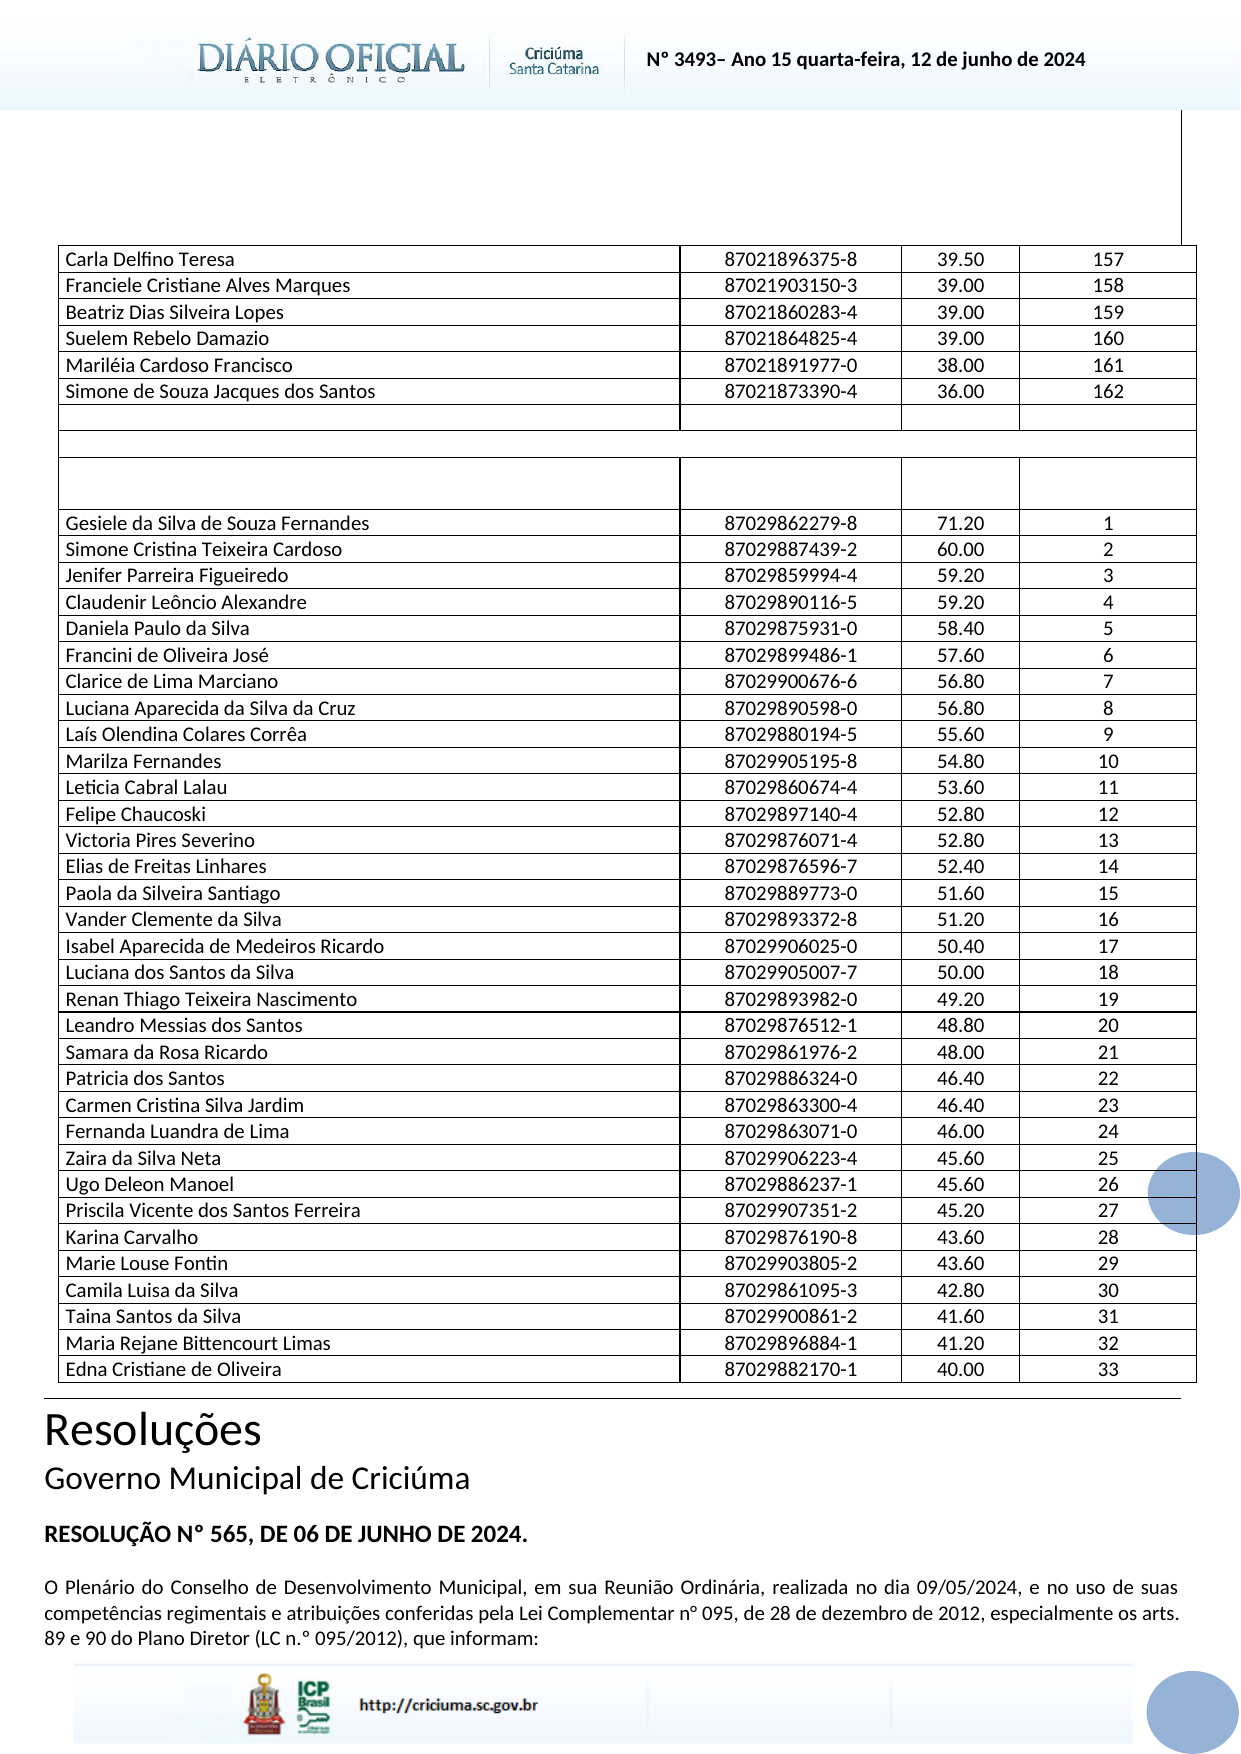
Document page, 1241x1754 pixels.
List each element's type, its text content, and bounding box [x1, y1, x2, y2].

table_cell Francini de Oliveira José [59, 642, 679, 667]
table_cell 52.80 [902, 827, 1019, 853]
table_cell 50.00 [902, 960, 1019, 985]
table_cell Karina Carvalho [59, 1224, 679, 1249]
table_cell 87029860674-4 [681, 774, 901, 800]
table_cell 87029862279-8 [681, 510, 901, 535]
table_cell 20 [1020, 1013, 1196, 1038]
table_cell 46.40 [902, 1065, 1019, 1091]
table_cell 87029875931-0 [681, 616, 901, 641]
table_cell 32 [1020, 1330, 1196, 1355]
table_cell 43.60 [902, 1224, 1019, 1249]
table_cell 160 [1020, 326, 1196, 351]
table_cell 87029876512-1 [681, 1013, 901, 1038]
table_cell Claudenir Leôncio Alexandre [59, 589, 679, 614]
table_cell 38.00 [902, 352, 1019, 377]
table_cell 58.40 [902, 616, 1019, 641]
table_cell 48.80 [902, 1013, 1019, 1038]
text Governo Municipal de Criciúma [44, 1457, 1181, 1498]
table_cell 14 [1020, 854, 1196, 879]
table_cell 87029880194-5 [681, 721, 901, 747]
table_cell 55.60 [902, 721, 1019, 747]
table_cell Leandro Messias dos Santos [59, 1013, 679, 1038]
table_cell Mariléia Cardoso Francisco [59, 352, 679, 377]
table_cell Gesiele da Silva de Souza Fernandes [59, 510, 679, 535]
table_cell Carla Delfino Teresa [59, 246, 679, 272]
table_cell 42.80 [902, 1277, 1019, 1302]
table_cell 5 [1020, 616, 1196, 641]
table_cell 18 [1020, 960, 1196, 985]
table_cell Marie Louse Fontin [59, 1251, 679, 1276]
table_cell Beatriz Dias Silveira Lopes [59, 299, 679, 324]
table_cell 10 [1020, 748, 1196, 773]
table_cell 87021860283-4 [681, 299, 901, 324]
table_cell 51.20 [902, 907, 1019, 932]
table_cell 162 [1020, 379, 1196, 404]
table_cell 87021873390-4 [681, 379, 901, 404]
table_cell 28 [1020, 1224, 1196, 1249]
table_cell Samara da Rosa Ricardo [59, 1039, 679, 1064]
table_cell 39.00 [902, 273, 1019, 298]
table_cell Laís Olendina Colares Corrêa [59, 721, 679, 747]
table_cell [1020, 405, 1196, 430]
table_cell CARGO: 29 - TÉCNICO EM ENFERMAGEM [59, 431, 1196, 457]
table_cell Marilza Fernandes [59, 748, 679, 773]
table_cell 25 [1020, 1145, 1196, 1170]
table_cell 71.20 [902, 510, 1019, 535]
table_cell 87029896884-1 [681, 1330, 901, 1355]
table_cell 87021891977-0 [681, 352, 901, 377]
table_cell 13 [1020, 827, 1196, 853]
table_cell Clarice de Lima Marciano [59, 669, 679, 694]
table_cell 17 [1020, 933, 1196, 958]
table_cell 87029903805-2 [681, 1251, 901, 1276]
table_cell Patricia dos Santos [59, 1065, 679, 1091]
table_cell Camila Luisa da Silva [59, 1277, 679, 1302]
table_cell 57.60 [902, 642, 1019, 667]
table_cell Luciana dos Santos da Silva [59, 960, 679, 985]
table_cell 23 [1020, 1092, 1196, 1117]
table_cell Edna Cristiane de Oliveira [59, 1356, 679, 1382]
table_cell 45.60 [902, 1171, 1019, 1197]
table_cell [59, 405, 679, 430]
table_cell 46.40 [902, 1092, 1019, 1117]
table_cell 41.60 [902, 1304, 1019, 1329]
text O Plenário do Conselho de Desenvolvimento Municipal, em sua Reunião Ordinária, realizada no dia 09/05/2024, e no uso de suas competências regimentais e atribuições conferidas pela Lei Complementar n° 095, de 28 de dezembro de 2012, especialmente os arts. 89 e 90 do Plano Diretor (LC n.º 095/2012), que informam: [44, 1574, 1181, 1651]
table_cell Isabel Aparecida de Medeiros Ricardo [59, 933, 679, 958]
table_cell Elias de Freitas Linhares [59, 854, 679, 879]
table_cell 29 [1020, 1251, 1196, 1276]
table_cell 59.20 [902, 589, 1019, 614]
table_cell INSCRIÇÃO [681, 458, 901, 509]
table_cell 19 [1020, 986, 1196, 1011]
table_cell 87021896375-8 [681, 246, 901, 272]
table_cell NOME [59, 458, 679, 509]
table_cell 87029882170-1 [681, 1356, 901, 1382]
table_cell 87029887439-2 [681, 536, 901, 562]
table_cell [681, 405, 901, 430]
text RESOLUÇÃO Nº 565, DE 06 DE JUNHO DE 2024. [44, 1518, 1181, 1549]
table_cell 36.00 [902, 379, 1019, 404]
table_cell 45.20 [902, 1198, 1019, 1223]
table_cell 87029907351-2 [681, 1198, 901, 1223]
table_cell Priscila Vicente dos Santos Ferreira [59, 1198, 679, 1223]
table_cell 26 [1020, 1171, 1154, 1197]
table_cell 87029876596-7 [681, 854, 901, 879]
table_cell 56.80 [902, 695, 1019, 720]
table_cell 87029861976-2 [681, 1039, 901, 1064]
text Resoluções [44, 1399, 1181, 1457]
table_cell Fernanda Luandra de Lima [59, 1118, 679, 1144]
table_cell 87029889773-0 [681, 880, 901, 906]
table_cell 159 [1020, 299, 1196, 324]
table_cell 6 [1020, 642, 1196, 667]
table_cell Daniela Paulo da Silva [59, 616, 679, 641]
table_cell 60.00 [902, 536, 1019, 562]
table_cell Felipe Chaucoski [59, 801, 679, 826]
table_cell 87029886324-0 [681, 1065, 901, 1091]
table_cell 39.00 [902, 299, 1019, 324]
table_cell Renan Thiago Teixeira Nascimento [59, 986, 679, 1011]
table_cell 87029905195-8 [681, 748, 901, 773]
table_cell 3 [1020, 563, 1196, 588]
table_cell Jenifer Parreira Figueiredo [59, 563, 679, 588]
table_cell 12 [1020, 801, 1196, 826]
table_cell 87029863300-4 [681, 1092, 901, 1117]
table_cell CLASSIFICAÇÃO NEGRO [1020, 458, 1196, 509]
table_cell 87029876071-4 [681, 827, 901, 853]
table_cell 1 [1020, 510, 1196, 535]
table_cell Ugo Deleon Manoel [59, 1171, 679, 1197]
table_cell 39.00 [902, 326, 1019, 351]
table_cell 87029890116-5 [681, 589, 901, 614]
table_cell 2 [1020, 536, 1196, 562]
table_cell 87029863071-0 [681, 1118, 901, 1144]
table_cell 54.80 [902, 748, 1019, 773]
table_cell 41.20 [902, 1330, 1019, 1355]
table_cell 87021903150-3 [681, 273, 901, 298]
table_cell 158 [1020, 273, 1196, 298]
table_cell 87029876190-8 [681, 1224, 901, 1249]
table_cell 53.60 [902, 774, 1019, 800]
table_cell 87029900861-2 [681, 1304, 901, 1329]
table_cell Taina Santos da Silva [59, 1304, 679, 1329]
table_cell 27 [1020, 1198, 1160, 1223]
table_cell 45.60 [902, 1145, 1019, 1170]
table_cell 9 [1020, 721, 1196, 747]
table_cell Zaira da Silva Neta [59, 1145, 679, 1170]
table_cell 157 [1020, 246, 1196, 272]
table_cell 46.00 [902, 1118, 1019, 1144]
table_cell Luciana Aparecida da Silva da Cruz [59, 695, 679, 720]
table_cell 59.20 [902, 563, 1019, 588]
table_cell 8 [1020, 695, 1196, 720]
table_cell Suelem Rebelo Damazio [59, 326, 679, 351]
table_cell 21 [1020, 1039, 1196, 1064]
table_cell NOTA FINAL [902, 458, 1019, 509]
table_cell Simone de Souza Jacques dos Santos [59, 379, 679, 404]
table_cell Simone Cristina Teixeira Cardoso [59, 536, 679, 562]
table_cell Paola da Silveira Santiago [59, 880, 679, 906]
table_cell 52.40 [902, 854, 1019, 879]
table_cell 87029890598-0 [681, 695, 901, 720]
table_cell 49.20 [902, 986, 1019, 1011]
table_cell 87029897140-4 [681, 801, 901, 826]
table_cell 87021864825-4 [681, 326, 901, 351]
table_cell 87029906223-4 [681, 1145, 901, 1170]
table_cell 15 [1020, 880, 1196, 906]
table_cell [902, 405, 1019, 430]
table_cell 39.50 [902, 246, 1019, 272]
table_cell 87029905007-7 [681, 960, 901, 985]
table_cell 33 [1020, 1356, 1196, 1382]
table_cell 87029859994-4 [681, 563, 901, 588]
table_cell Maria Rejane Bittencourt Limas [59, 1330, 679, 1355]
table_cell 51.60 [902, 880, 1019, 906]
table_cell 161 [1020, 352, 1196, 377]
table_cell 87029893372-8 [681, 907, 901, 932]
table_cell 11 [1020, 774, 1196, 800]
table_cell 30 [1020, 1277, 1196, 1302]
table_cell 87029899486-1 [681, 642, 901, 667]
table_cell 16 [1020, 907, 1196, 932]
table_cell 24 [1020, 1118, 1196, 1144]
table_cell 87029906025-0 [681, 933, 901, 958]
table_cell 48.00 [902, 1039, 1019, 1064]
table_cell 52.80 [902, 801, 1019, 826]
table_cell Franciele Cristiane Alves Marques [59, 273, 679, 298]
table_cell Victoria Pires Severino [59, 827, 679, 853]
table_cell Vander Clemente da Silva [59, 907, 679, 932]
table_cell 87029900676-6 [681, 669, 901, 694]
table_cell 87029886237-1 [681, 1171, 901, 1197]
table_cell 87029861095-3 [681, 1277, 901, 1302]
table_cell Leticia Cabral Lalau [59, 774, 679, 800]
table_cell 50.40 [902, 933, 1019, 958]
table_cell 43.60 [902, 1251, 1019, 1276]
table_cell 31 [1020, 1304, 1196, 1329]
table_cell 87029893982-0 [681, 986, 901, 1011]
table_cell 7 [1020, 669, 1196, 694]
table_cell 40.00 [902, 1356, 1019, 1382]
table_cell 56.80 [902, 669, 1019, 694]
table_cell 22 [1020, 1065, 1196, 1091]
table_cell Carmen Cristina Silva Jardim [59, 1092, 679, 1117]
table_cell 4 [1020, 589, 1196, 614]
